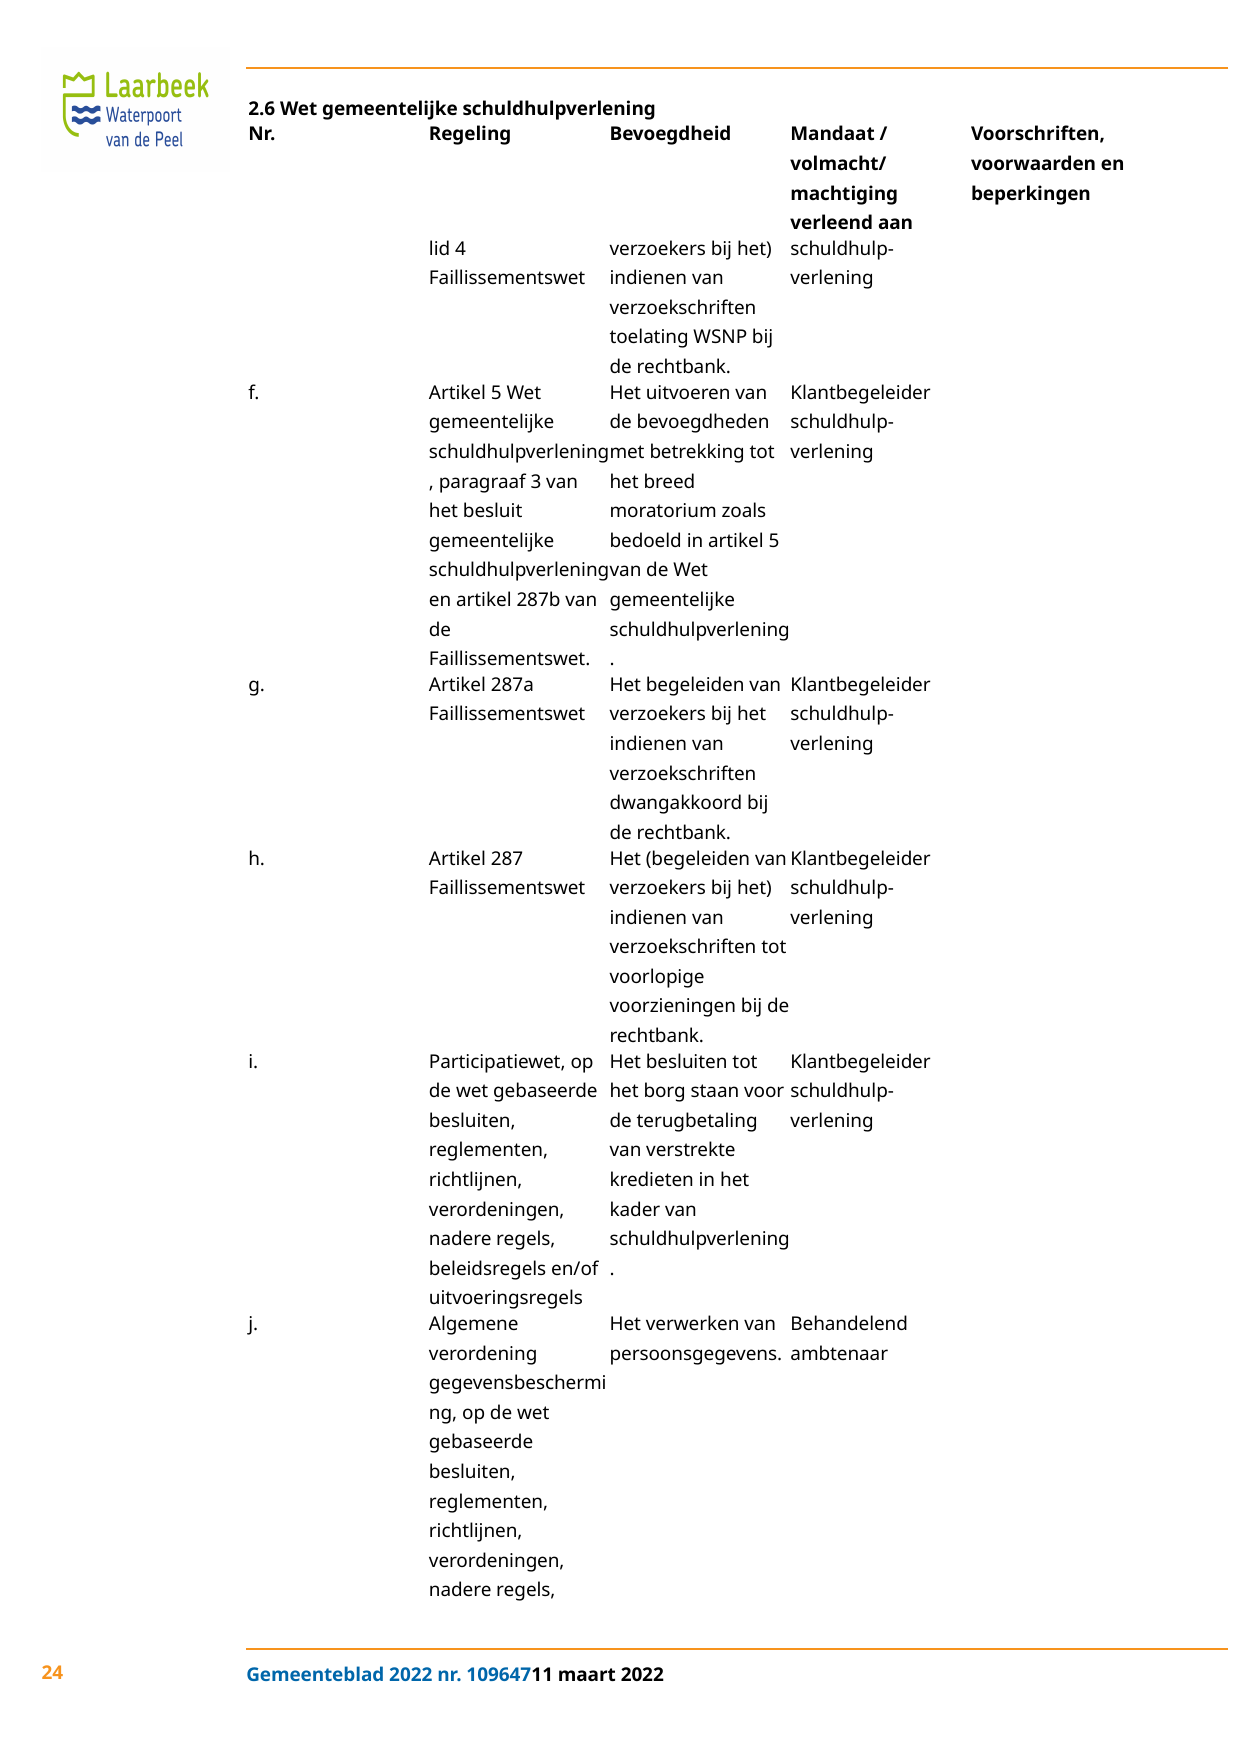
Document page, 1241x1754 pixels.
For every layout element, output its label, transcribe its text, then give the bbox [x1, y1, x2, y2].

table_cell h. [248, 845, 429, 1048]
table_cell g. [248, 671, 429, 845]
table_cell Klantbegeleider schuldhulp-verlening [790, 1048, 971, 1310]
table_cell Artikel 287 Faillissementswet [429, 845, 609, 1048]
table_cell [971, 235, 1152, 379]
table_cell j. [248, 1310, 429, 1602]
table_cell Het verwerken van persoonsgegevens. [609, 1310, 790, 1602]
table_cell lid 4 Faillissementswet [429, 235, 609, 379]
table_cell Behandelend ambtenaar [790, 1310, 971, 1602]
table_cell Nr. [248, 121, 429, 235]
table_cell Het uitvoeren van de bevoegdheden met betrekking tot het breed moratorium zoals bedoeld in artikel 5 van de Wet gemeentelijke schuldhulpverlening. [609, 379, 790, 671]
table_cell Regeling [429, 121, 609, 235]
table_cell Artikel 5 Wet gemeentelijke schuldhulpverlening, paragraaf 3 van het besluit gemeentelijke schuldhulpverlening en artikel 287b van de Faillissementswet. [429, 379, 609, 671]
table_cell verzoekers bij het) indienen van verzoekschriften toelating WSNP bij de rechtbank. [609, 235, 790, 379]
table_cell Het besluiten tot het borg staan voor de terugbetaling van verstrekte kredieten in het kader van schuldhulpverlening. [609, 1048, 790, 1310]
table_header 2.6 Wet gemeentelijke schuldhulpverlening [248, 95, 1152, 121]
table_cell Het (begeleiden van verzoekers bij het) indienen van verzoekschriften tot voorlopige voorzieningen bij de rechtbank. [609, 845, 790, 1048]
picture [41, 47, 231, 172]
table_cell [971, 379, 1152, 671]
table_cell f. [248, 379, 429, 671]
table_cell Artikel 287a Faillissementswet [429, 671, 609, 845]
table_cell schuldhulp-verlening [790, 235, 971, 379]
table_cell [971, 1048, 1152, 1310]
table_cell Het begeleiden van verzoekers bij het indienen van verzoekschriften dwangakkoord bij de rechtbank. [609, 671, 790, 845]
table_cell Klantbegeleider schuldhulp-verlening [790, 671, 971, 845]
table_cell i. [248, 1048, 429, 1310]
table_cell Participatiewet, op de wet gebaseerde besluiten, reglementen, richtlijnen, verordeningen, nadere regels, beleidsregels en/of uitvoeringsregels [429, 1048, 609, 1310]
table_cell [971, 845, 1152, 1048]
table_cell Klantbegeleider schuldhulp-verlening [790, 379, 971, 671]
table_cell Klantbegeleider schuldhulp-verlening [790, 845, 971, 1048]
table_cell [971, 1310, 1152, 1602]
table_cell [248, 235, 429, 379]
table_cell [971, 671, 1152, 845]
table_cell Voorschriften, voorwaarden en beperkingen [971, 121, 1152, 235]
table_cell Bevoegdheid [609, 121, 790, 235]
table_cell Algemene verordening gegevensbescherming, op de wet gebaseerde besluiten, reglementen, richtlijnen, verordeningen, nadere regels, [429, 1310, 609, 1602]
table_cell Mandaat / volmacht/ machtiging verleend aan [790, 121, 971, 235]
